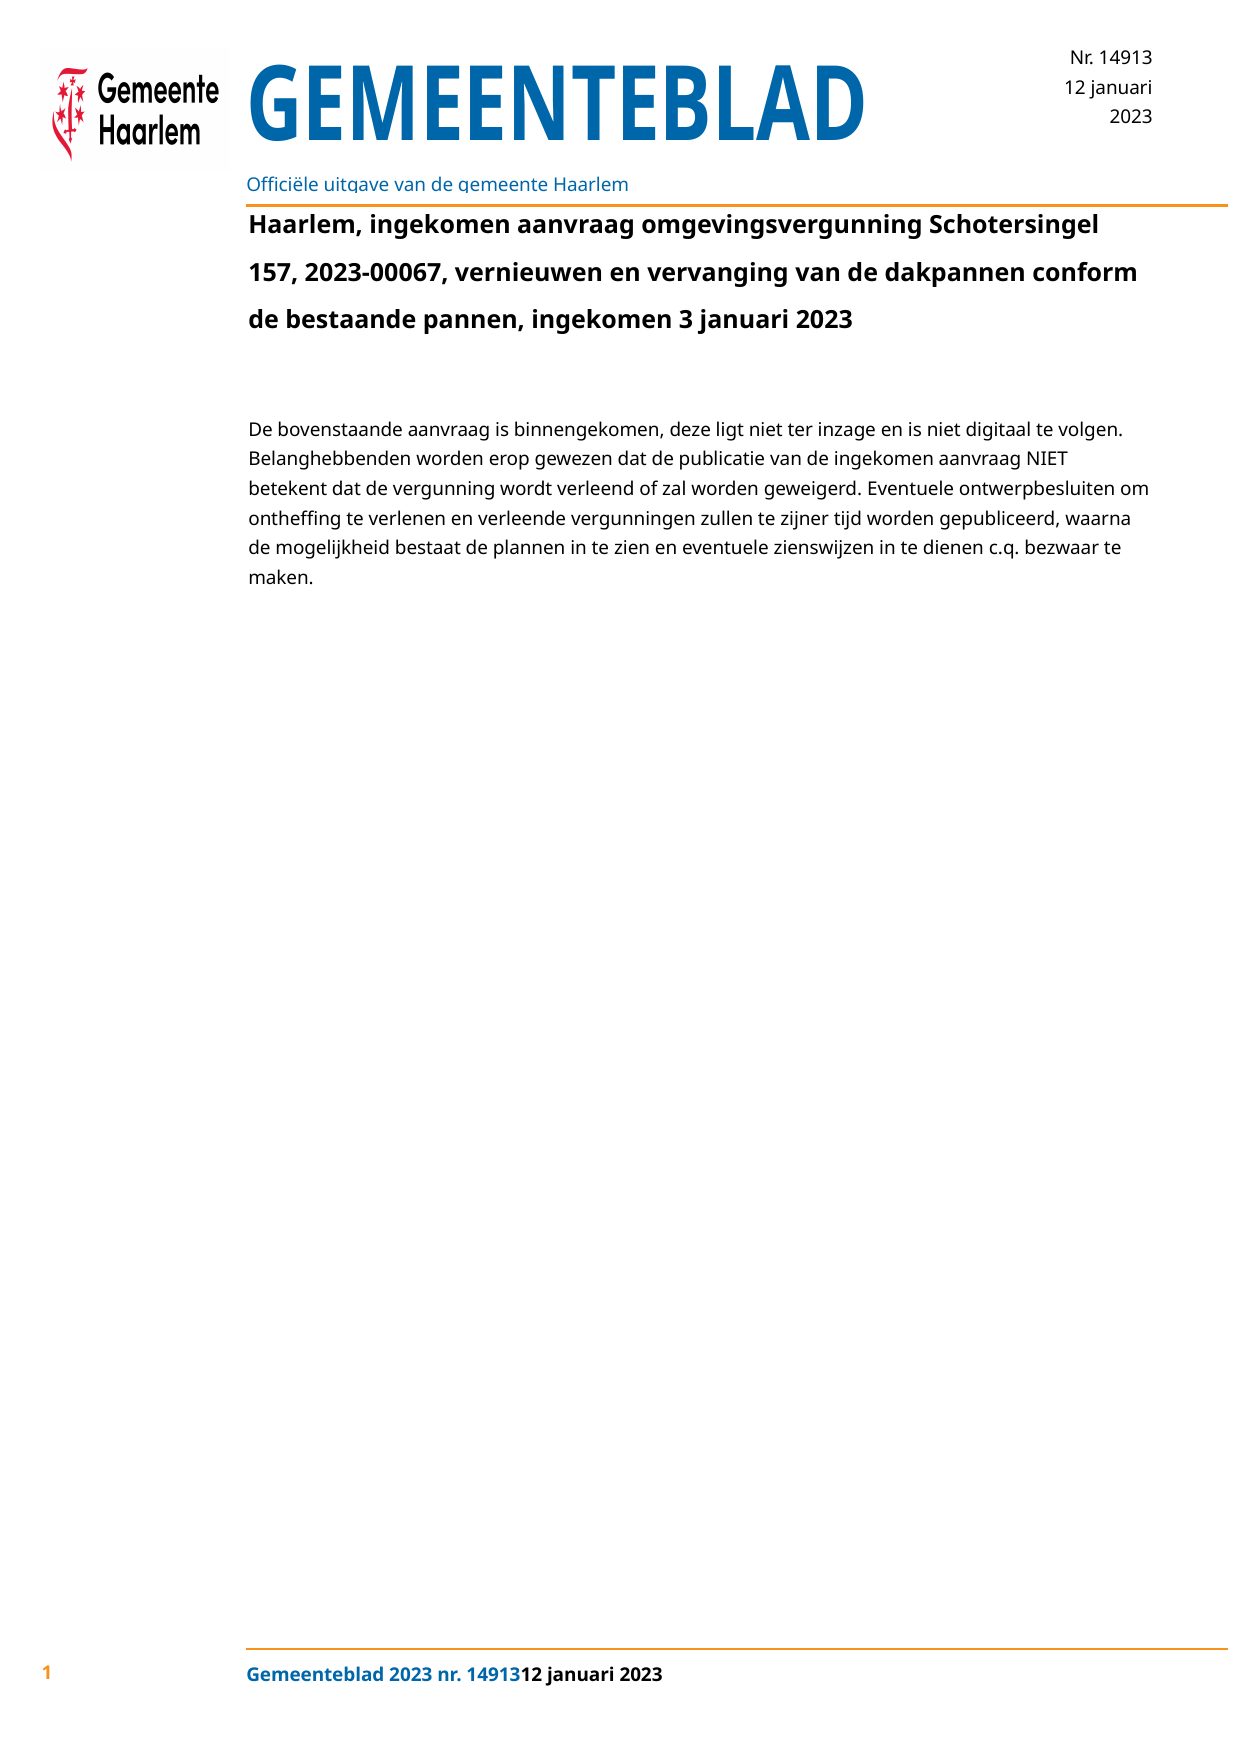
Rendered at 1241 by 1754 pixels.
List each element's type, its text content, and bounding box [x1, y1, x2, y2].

text De bovenstaande aanvraag is binnengekomen, deze ligt niet ter inzage en is niet digitaal te volgen. Belanghebbenden worden erop gewezen dat de publicatie van de ingekomen aanvraag NIET betekent dat de vergunning wordt verleend of zal worden geweigerd. Eventuele ontwerpbesluiten om ontheffing te verlenen en verleende vergunningen zullen te zijner tijd worden gepubliceerd, waarna de mogelijkheid bestaat de plannen in te zien en eventuele zienswijzen in te dienen c.q. bezwaar te maken. [248, 416, 1152, 589]
picture [41, 47, 231, 172]
text Haarlem, ingekomen aanvraag omgevingsvergunning Schotersingel 157, 2023-00067, vernieuwen en vervanging van de dakpannen conform de bestaande pannen, ingekomen 3 januari 2023 [248, 207, 1152, 336]
